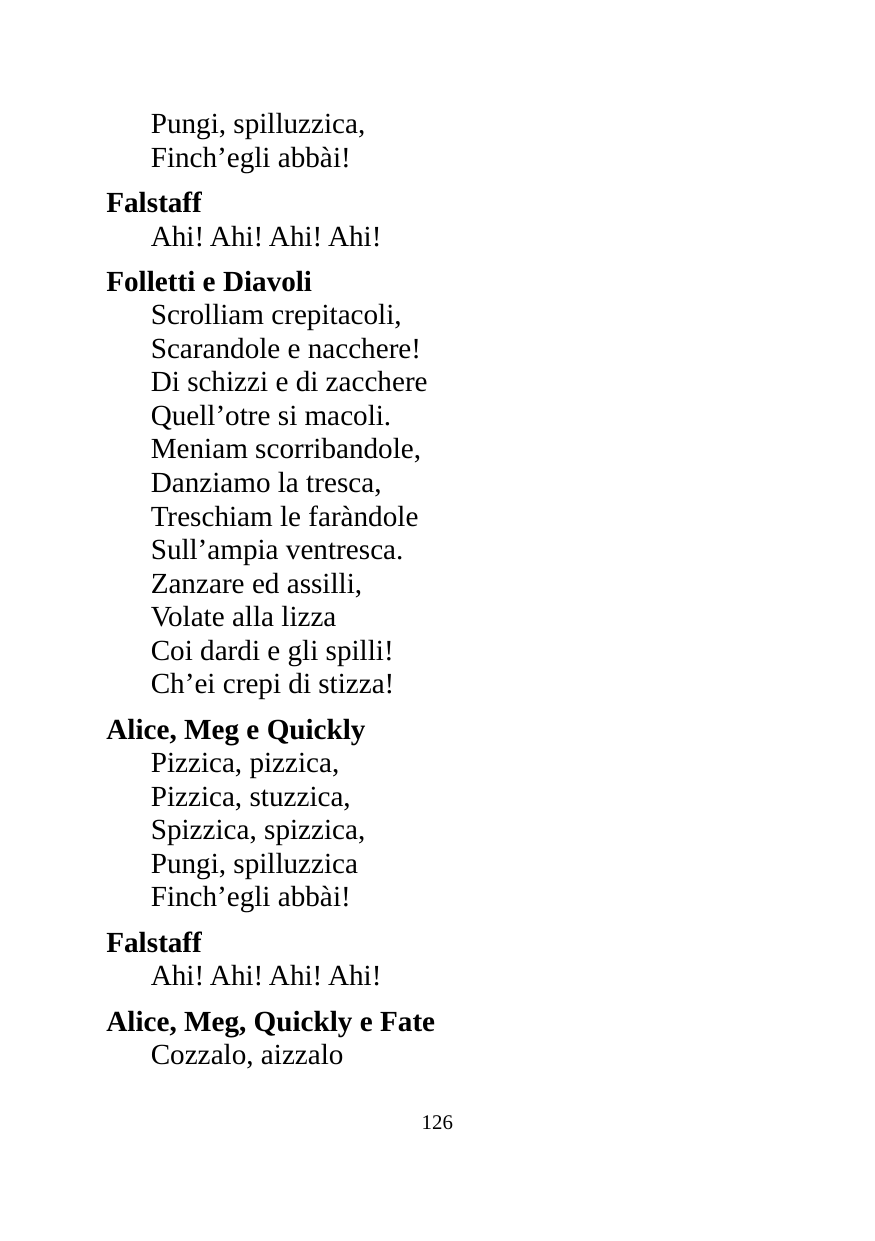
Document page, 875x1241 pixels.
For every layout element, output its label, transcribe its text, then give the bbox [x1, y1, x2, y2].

text Cozzalo, aizzalo [151, 1037, 768, 1071]
text Falstaff [106, 925, 768, 958]
text Pizzica, pizzica, Pizzica, stuzzica, Spizzica, spizzica, Pungi, spilluzzica Finch’egli abbài! [151, 745, 768, 913]
text Scrolliam crepitacoli, Scarandole e nacchere! Di schizzi e di zacchere Quell’otre si macoli. Meniam scorribandole, Danziamo la tresca, Treschiam le faràndole Sull’ampia ventresca. Zanzare ed assilli, Volate alla lizza Coi dardi e gli spilli! Ch’ei crepi di stizza! [151, 297, 768, 700]
text Ahi! Ahi! Ahi! Ahi! [151, 958, 768, 992]
text Alice, Meg e Quickly [106, 712, 768, 745]
text Alice, Meg, Quickly e Fate [106, 1004, 768, 1037]
text Folletti e Diavoli [106, 264, 768, 297]
text Pungi, spilluzzica, Finch’egli abbài! [151, 106, 768, 173]
text Falstaff [106, 185, 768, 219]
text Ahi! Ahi! Ahi! Ahi! [151, 219, 768, 252]
